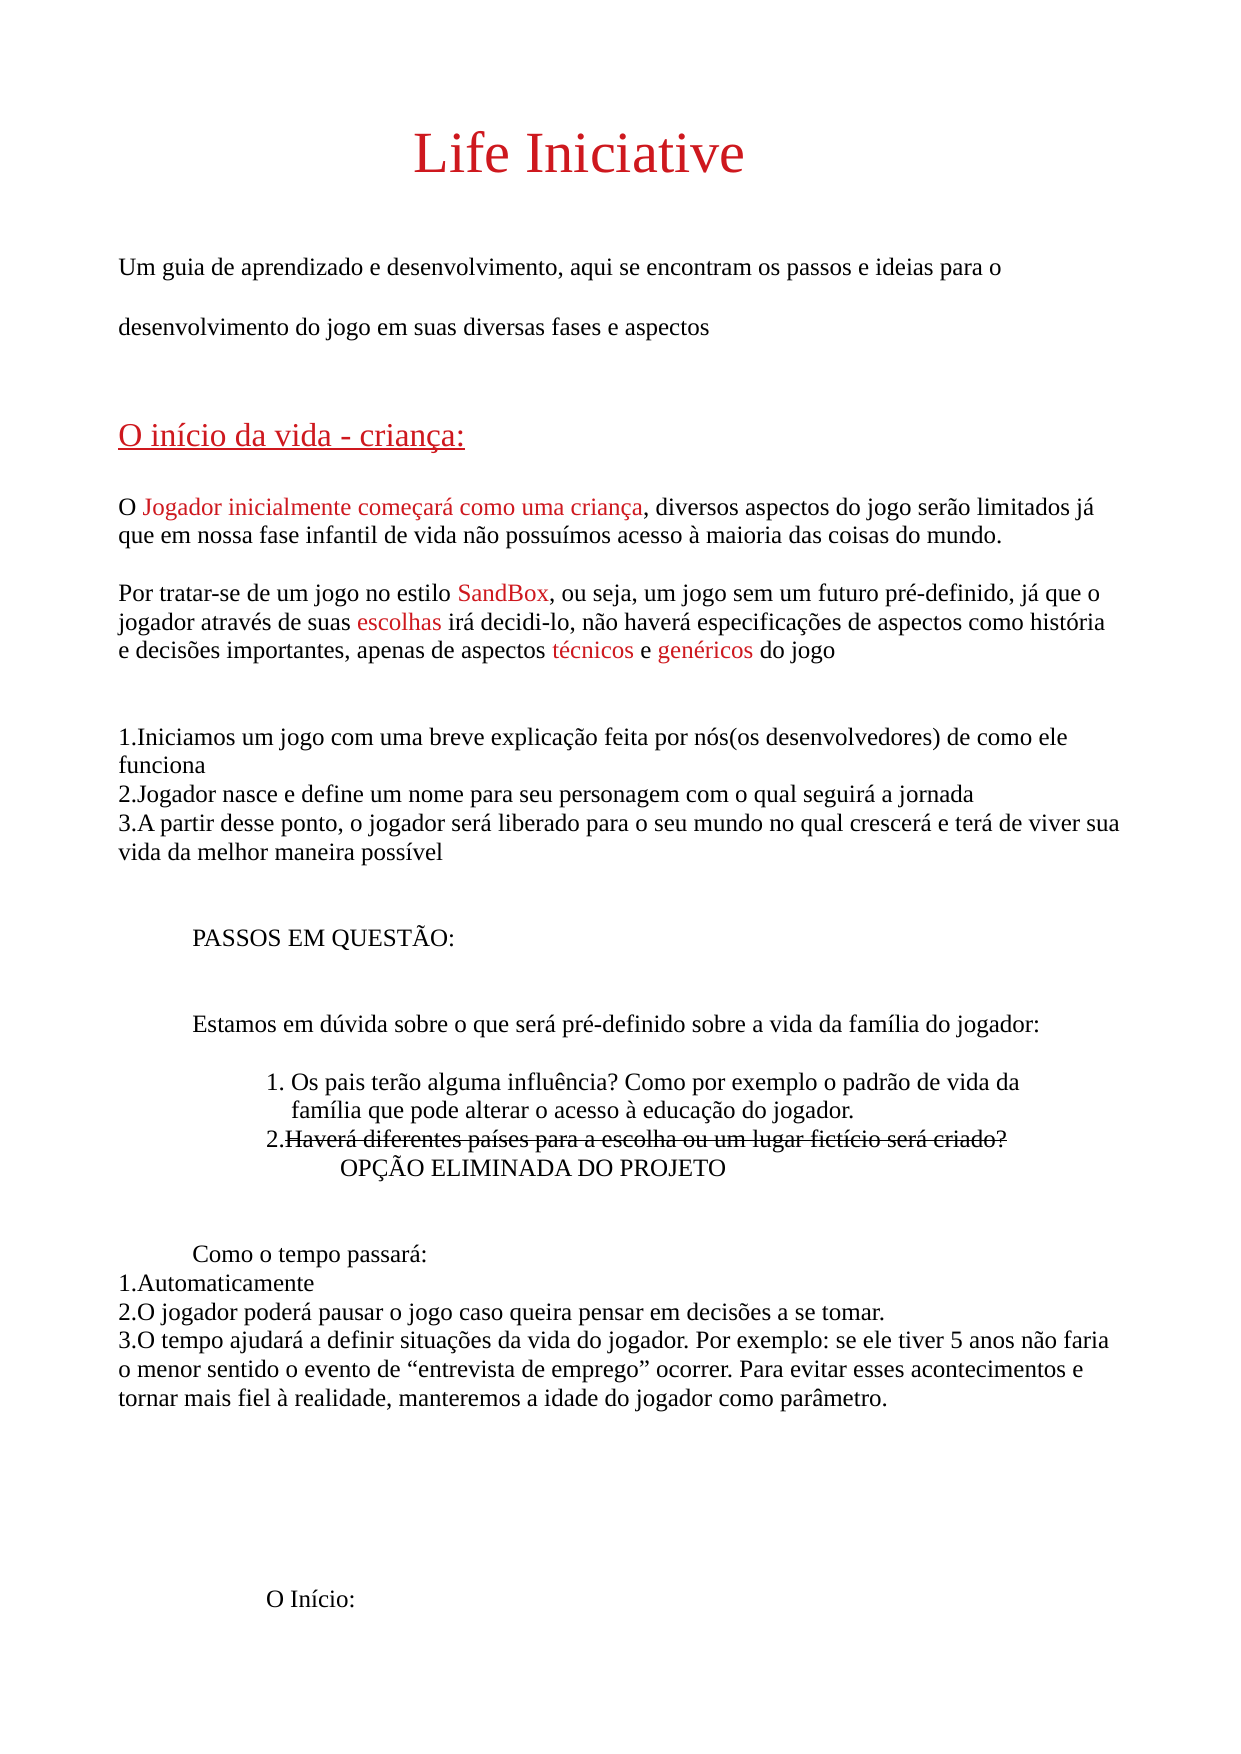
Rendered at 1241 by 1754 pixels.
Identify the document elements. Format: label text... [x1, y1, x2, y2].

list A partir desse ponto, o jogador será liberado para o seu mundo no qual crescerá e terá de viver sua vida da melhor maneira possível [118, 808, 1122, 866]
list Iniciamos um jogo com uma breve explicação feita por nós(os desenvolvedores) de como ele funciona [118, 722, 1122, 779]
text O Início: [118, 1584, 1122, 1613]
text 2.Haverá diferentes países para a escolha ou um lugar fictício será criado? [118, 1124, 1122, 1153]
text Life Iniciative [118, 118, 1122, 185]
text Por tratar-se de um jogo no estilo SandBox, ou seja, um jogo sem um futuro pré-definido, já que o jogador através de suas escolhas irá decidi-lo, não haverá especificações de aspectos como história e decisões importantes, apenas de aspectos técnicos e genéricos do jogo [118, 578, 1122, 664]
text 1. Os pais terão alguma influência? Como por exemplo o padrão de vida da família que pode alterar o acesso à educação do jogador. [118, 1067, 1122, 1124]
list Automaticamente [118, 1268, 1122, 1297]
list O jogador poderá pausar o jogo caso queira pensar em decisões a se tomar. [118, 1297, 1122, 1326]
text Estamos em dúvida sobre o que será pré-definido sobre a vida da família do jogador: [118, 1009, 1122, 1038]
text OPÇÃO ELIMINADA DO PROJETO [118, 1153, 1122, 1182]
text O início da vida - criança: [118, 415, 1122, 453]
list Jogador nasce e define um nome para seu personagem com o qual seguirá a jornada [118, 779, 1122, 808]
text PASSOS EM QUESTÃO: [118, 923, 1122, 952]
text Um guia de aprendizado e desenvolvimento, aqui se encontram os passos e ideias para o desenvolvimento do jogo em suas diversas fases e aspectos [118, 252, 1122, 348]
text O Jogador inicialmente começará como uma criança, diversos aspectos do jogo serão limitados já que em nossa fase infantil de vida não possuímos acesso à maioria das coisas do mundo. [118, 492, 1122, 549]
list O tempo ajudará a definir situações da vida do jogador. Por exemplo: se ele tiver 5 anos não faria o menor sentido o evento de “entrevista de emprego” ocorrer. Para evitar esses acontecimentos e tornar mais fiel à realidade, manteremos a idade do jogador como parâmetro. [118, 1326, 1122, 1412]
text Como o tempo passará: [118, 1239, 1122, 1268]
